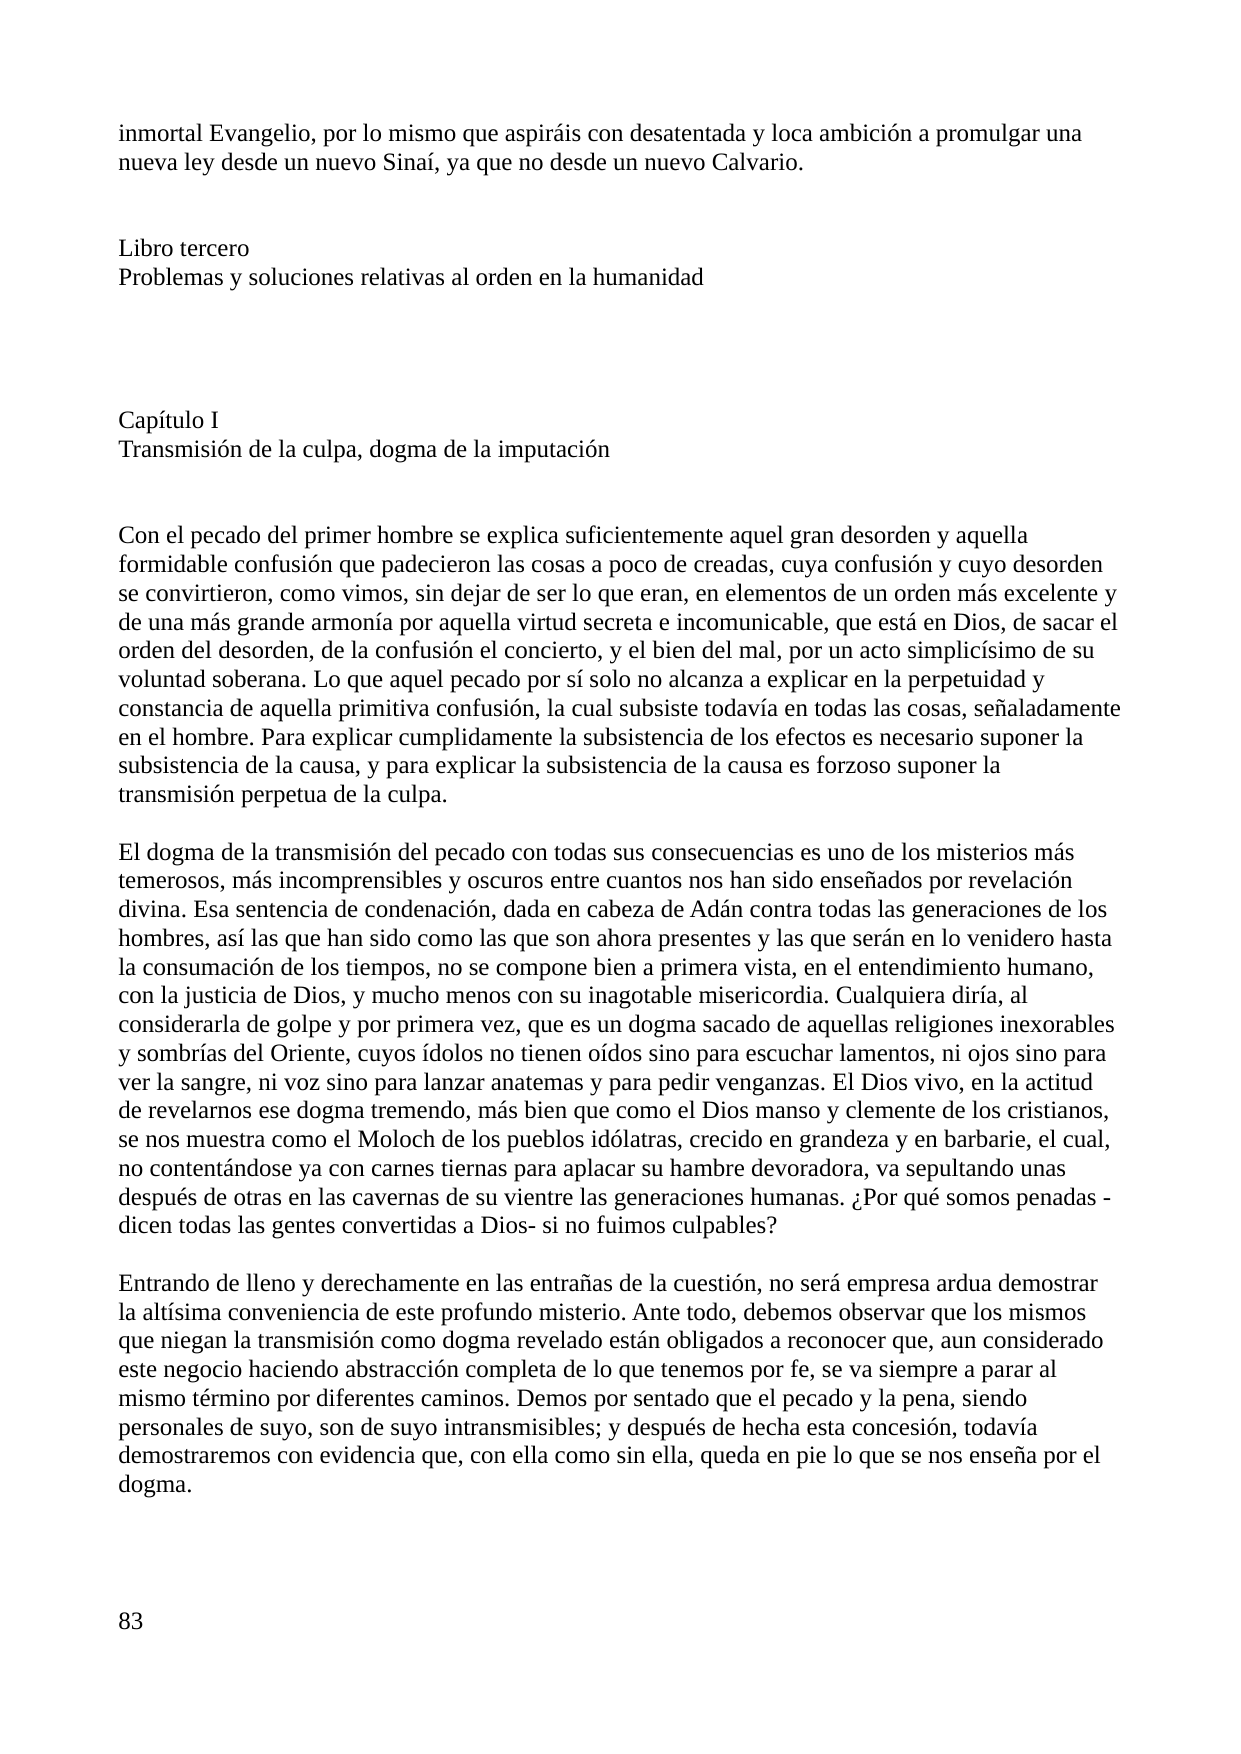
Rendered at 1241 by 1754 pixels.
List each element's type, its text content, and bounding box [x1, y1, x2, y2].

text El dogma de la transmisión del pecado con todas sus consecuencias es uno de los misterios más temerosos, más incomprensibles y oscuros entre cuantos nos han sido enseñados por revelación divina. Esa sentencia de condenación, dada en cabeza de Adán contra todas las generaciones de los hombres, así las que han sido como las que son ahora presentes y las que serán en lo venidero hasta la consumación de los tiempos, no se compone bien a primera vista, en el entendimiento humano, con la justicia de Dios, y mucho menos con su inagotable misericordia. Cualquiera diría, al considerarla de golpe y por primera vez, que es un dogma sacado de aquellas religiones inexorables y sombrías del Oriente, cuyos ídolos no tienen oídos sino para escuchar lamentos, ni ojos sino para ver la sangre, ni voz sino para lanzar anatemas y para pedir venganzas. El Dios vivo, en la actitud de revelarnos ese dogma tremendo, más bien que como el Dios manso y clemente de los cristianos, se nos muestra como el Moloch de los pueblos idólatras, crecido en grandeza y en barbarie, el cual, no contentándose ya con carnes tiernas para aplacar su hambre devoradora, va sepultando unas después de otras en las cavernas de su vientre las generaciones humanas. ¿Por qué somos penadas -dicen todas las gentes convertidas a Dios- si no fuimos culpables? [118, 837, 1122, 1239]
text Entrando de lleno y derechamente en las entrañas de la cuestión, no será empresa ardua demostrar la altísima conveniencia de este profundo misterio. Ante todo, debemos observar que los mismos que niegan la transmisión como dogma revelado están obligados a reconocer que, aun considerado este negocio haciendo abstracción completa de lo que tenemos por fe, se va siempre a parar al mismo término por diferentes caminos. Demos por sentado que el pecado y la pena, siendo personales de suyo, son de suyo intransmisibles; y después de hecha esta concesión, todavía demostraremos con evidencia que, con ella como sin ella, queda en pie lo que se nos enseña por el dogma. [118, 1268, 1122, 1498]
text inmortal Evangelio, por lo mismo que aspiráis con desatentada y loca ambición a promulgar una nueva ley desde un nuevo Sinaí, ya que no desde un nuevo Calvario. [118, 118, 1122, 176]
text Libro tercero [118, 233, 1122, 262]
text Con el pecado del primer hombre se explica suficientemente aquel gran desorden y aquella formidable confusión que padecieron las cosas a poco de creadas, cuya confusión y cuyo desorden se convirtieron, como vimos, sin dejar de ser lo que eran, en elementos de un orden más excelente y de una más grande armonía por aquella virtud secreta e incomunicable, que está en Dios, de sacar el orden del desorden, de la confusión el concierto, y el bien del mal, por un acto simplicísimo de su voluntad soberana. Lo que aquel pecado por sí solo no alcanza a explicar en la perpetuidad y constancia de aquella primitiva confusión, la cual subsiste todavía en todas las cosas, señaladamente en el hombre. Para explicar cumplidamente la subsistencia de los efectos es necesario suponer la subsistencia de la causa, y para explicar la subsistencia de la causa es forzoso suponer la transmisión perpetua de la culpa. [118, 521, 1122, 808]
text Capítulo I [118, 406, 1122, 434]
text Problemas y soluciones relativas al orden en la humanidad [118, 262, 1122, 291]
text Transmisión de la culpa, dogma de la imputación [118, 434, 1122, 463]
